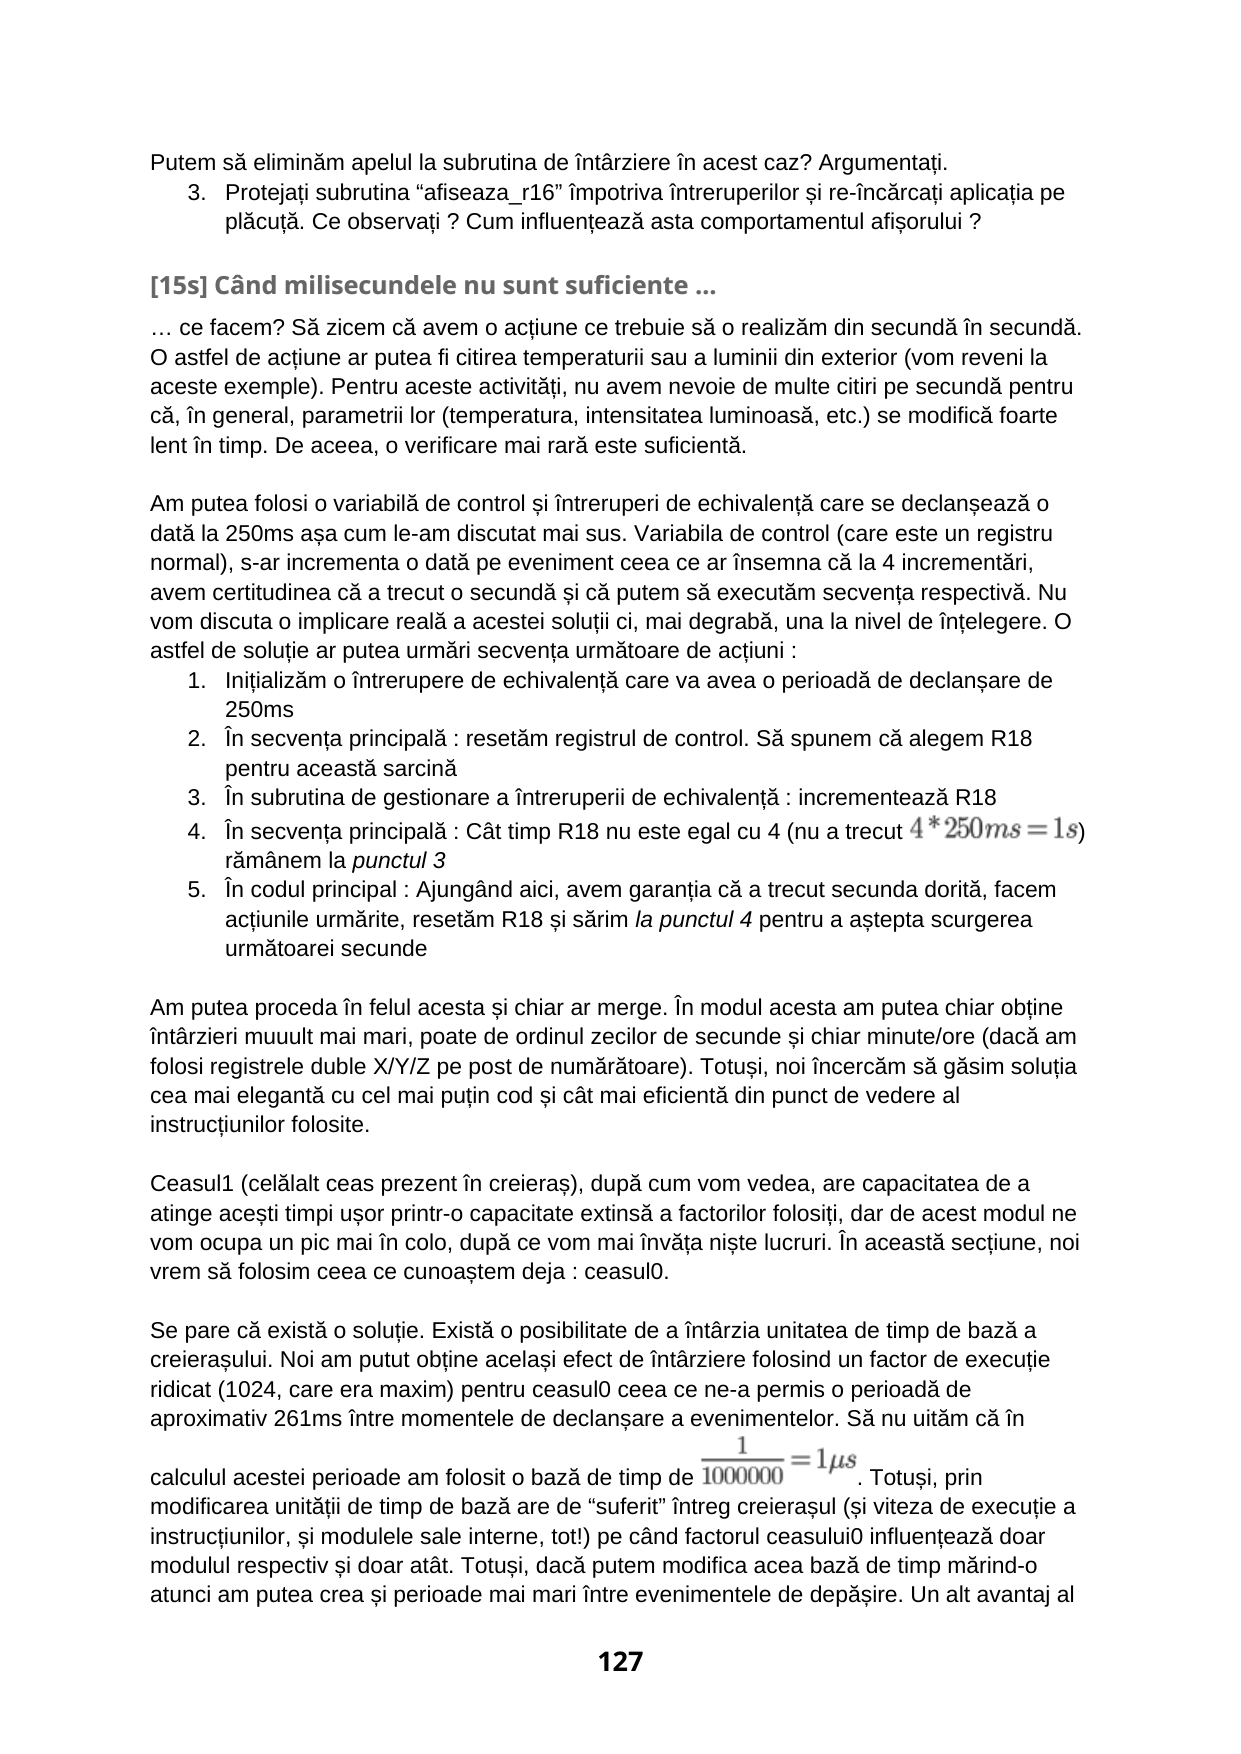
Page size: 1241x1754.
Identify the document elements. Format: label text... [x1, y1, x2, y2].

list În subrutina de gestionare a întreruperii de echivalență : incrementează R18 [187, 785, 1091, 810]
list Inițializăm o întrerupere de echivalență care va avea o perioadă de declanșare de 250ms [187, 667, 1091, 722]
subtitle [15s] Când milisecundele nu sunt suficiente … [150, 267, 1091, 301]
text Ceasul1 (celălalt ceas prezent în creieraș), după cum vom vedea, are capacitatea de a atinge acești timpi ușor printr-o capacitate extinsă a factorilor folosiți, dar de acest modul ne vom ocupa un pic mai în colo, după ce vom mai învăța niște lucruri. În această secțiune, noi vrem să folosim ceea ce cunoaștem deja : ceasul0. [150, 1171, 1091, 1285]
text Am putea proceda în felul acesta și chiar ar merge. În modul acesta am putea chiar obține întârzieri muuult mai mari, poate de ordinul zecilor de secunde și chiar minute/ore (dacă am folosi registrele duble X/Y/Z pe post de numărătoare). Totuși, noi încercăm să găsim soluția cea mai elegantă cu cel mai puțin cod și cât mai eficientă din punct de vedere al instrucțiunilor folosite. [150, 995, 1091, 1138]
list În codul principal : Ajungând aici, avem garanția că a trecut secunda dorită, facem acțiunile urmărite, resetăm R18 și sărim la punctul 4 pentru a aștepta scurgerea următoarei secunde [187, 877, 1091, 962]
list Protejați subrutina “afiseaza_r16” împotriva întreruperilor și re-încărcați aplicația pe plăcuță. Ce observați ? Cum influențează asta comportamentul afișorului ? [187, 179, 1091, 234]
list În secvența principală : Cât timp R18 nu este egal cu 4 (nu a trecut ) rămânem la punctul 3 [187, 814, 1091, 873]
text Putem să eliminăm apelul la subrutina de întârziere în acest caz? Argumentați. [150, 150, 1091, 176]
text … ce facem? Să zicem că avem o acțiune ce trebuie să o realizăm din secundă în secundă. O astfel de acțiune ar putea fi citirea temperaturii sau a luminii din exterior (vom reveni la aceste exemple). Pentru aceste activități, nu avem nevoie de multe citiri pe secundă pentru că, în general, parametrii lor (temperatura, intensitatea luminoasă, etc.) se modifică foarte lent în timp. De aceea, o verificare mai rară este suficientă. [150, 315, 1091, 458]
text Se pare că există o soluție. Există o posibilitate de a întârzia unitatea de timp de bază a creierașului. Noi am putut obține același efect de întârziere folosind un factor de execuție ridicat (1024, care era maxim) pentru ceasul0 ceea ce ne-a permis o perioadă de aproximativ 261ms între momentele de declanșare a evenimentelor. Să nu uităm că în calculul acestei perioade am folosit o bază de timp de . Totuși, prin modificarea unității de timp de bază are de “suferit” întreg creierașul (și viteza de execuție a instrucțiunilor, și modulele sale interne, tot!) pe când factorul ceasului0 influențează doar modulul respectiv și doar atât. Totuși, dacă putem modifica acea bază de timp mărind-o atunci am putea crea și perioade mai mari între evenimentele de depășire. Un alt avantaj al [150, 1318, 1091, 1608]
list În secvența principală : resetăm registrul de control. Să spunem că alegem R18 pentru această sarcină [187, 726, 1091, 781]
picture [700, 1435, 857, 1486]
text Am putea folosi o variabilă de control și întreruperi de echivalență care se declanșează o dată la 250ms așa cum le-am discutat mai sus. Variabila de control (care este un registru normal), s-ar incrementa o dată pe eveniment ceea ce ar însemna că la 4 incrementări, avem certitudinea că a trecut o secundă și că putem să executăm secvența respectivă. Nu vom discuta o implicare reală a acestei soluții ci, mai degrabă, una la nivel de înțelegere. O astfel de soluție ar putea urmări secvența următoare de acțiuni : [150, 491, 1091, 663]
picture [909, 814, 1078, 840]
